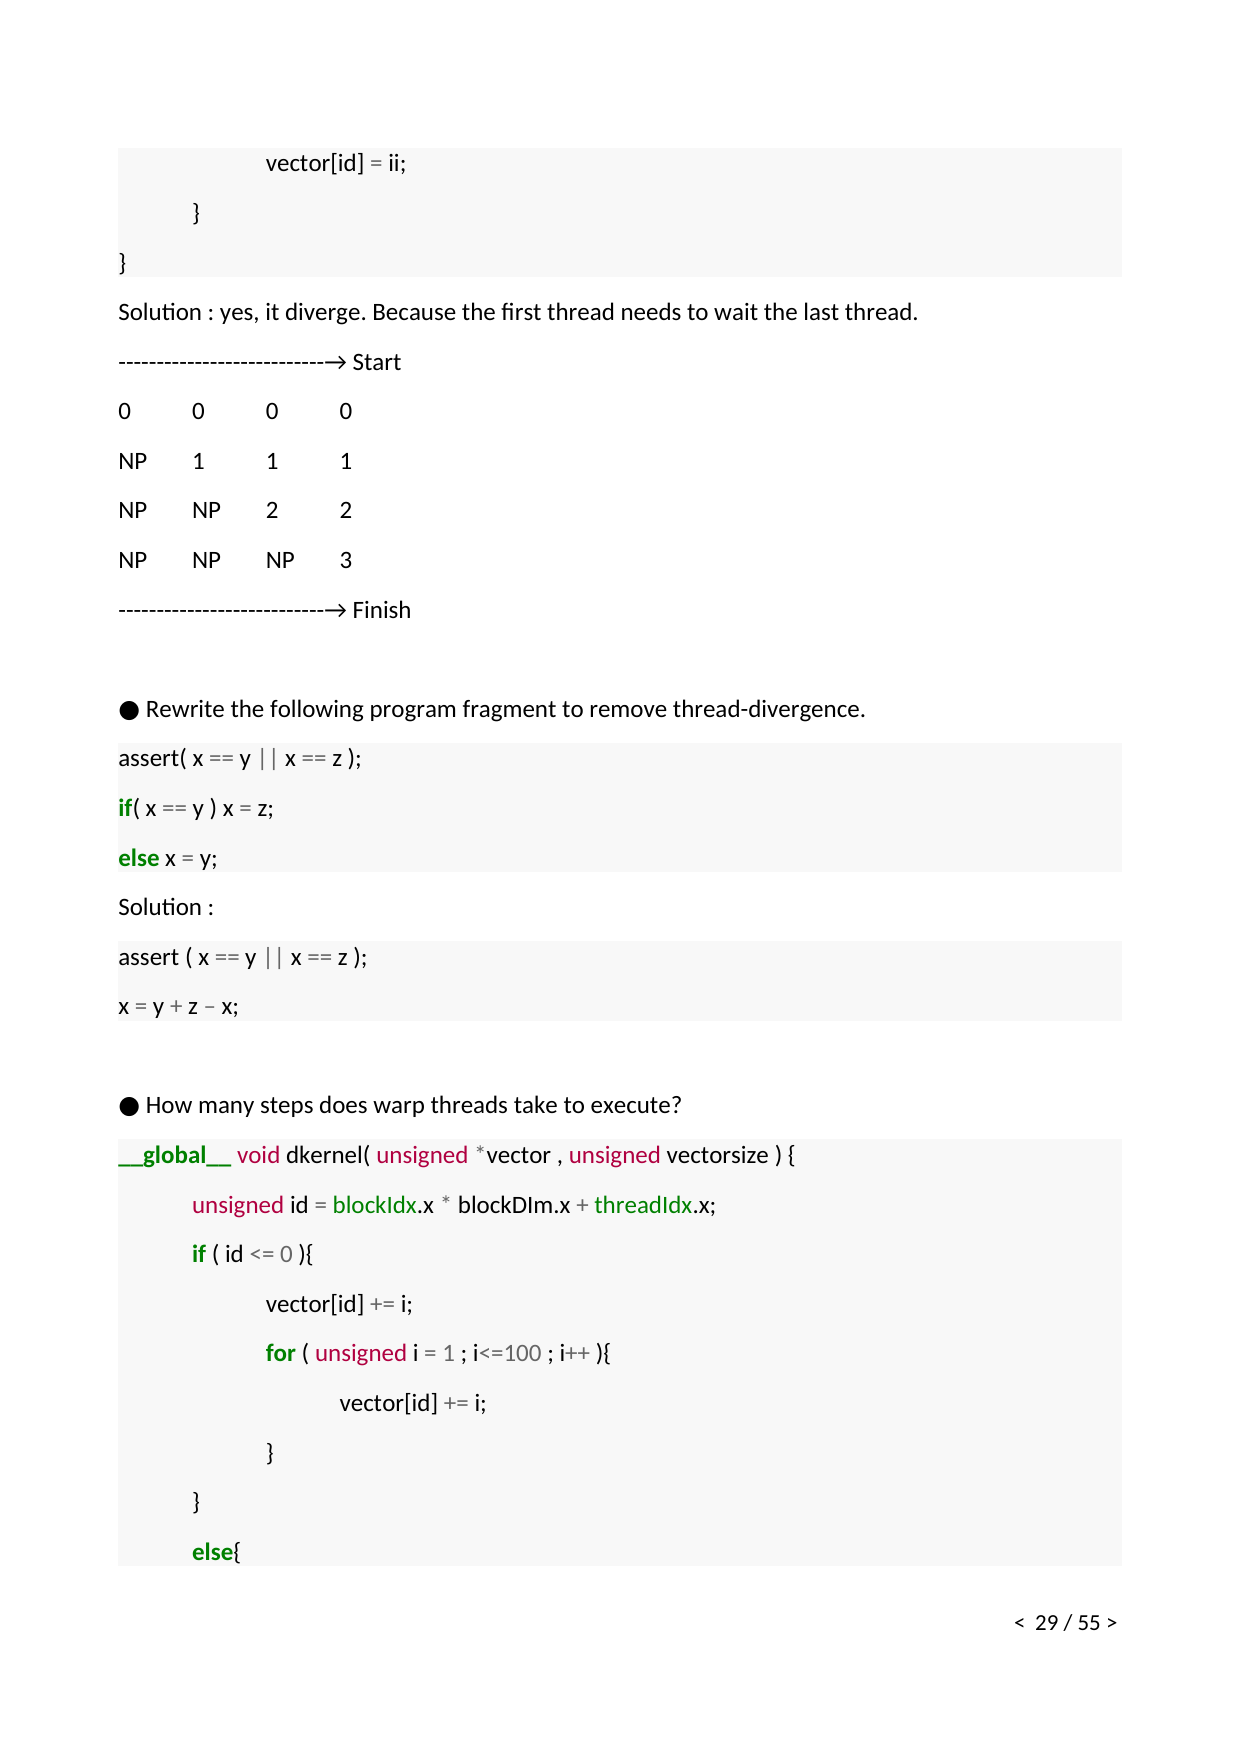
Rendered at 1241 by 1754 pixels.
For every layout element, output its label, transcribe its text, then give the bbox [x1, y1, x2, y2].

text NP NP 2 2 [118, 495, 1122, 525]
text } [118, 1486, 1122, 1517]
text ---------------------------→ Start [118, 346, 1122, 376]
text ● Rewrite the following program fragment to remove thread-divergence. [118, 693, 1122, 723]
text unsigned id = blockIdx.x * blockDIm.x + threadIdx.x; [118, 1189, 1122, 1219]
text for ( unsigned i = 1 ; i<=100 ; i++ ){ [118, 1338, 1122, 1368]
text 0 0 0 0 [118, 396, 1122, 426]
text if( x == y ) x = z; [118, 792, 1122, 823]
text ● How many steps does warp threads take to execute? [118, 1090, 1122, 1120]
text vector[id] = ii; [118, 148, 1122, 178]
text if ( id <= 0 ){ [118, 1238, 1122, 1269]
text NP 1 1 1 [118, 445, 1122, 476]
text Solution : [118, 891, 1122, 922]
text assert ( x == y || x == z ); [118, 941, 1122, 971]
text else x = y; [118, 842, 1122, 872]
text } [118, 247, 1122, 277]
text } [118, 197, 1122, 228]
text vector[id] += i; [118, 1288, 1122, 1318]
text } [118, 1437, 1122, 1467]
text NP NP NP 3 [118, 544, 1122, 575]
text ---------------------------→ Finish [118, 594, 1122, 624]
text else{ [118, 1536, 1122, 1566]
text __global__ void dkernel( unsigned *vector , unsigned vectorsize ) { [118, 1139, 1122, 1170]
text x = y + z – x; [118, 991, 1122, 1021]
text Solution : yes, it diverge. Because the first thread needs to wait the last thread. [118, 296, 1122, 327]
text vector[id] += i; [118, 1387, 1122, 1418]
text assert( x == y || x == z ); [118, 743, 1122, 773]
